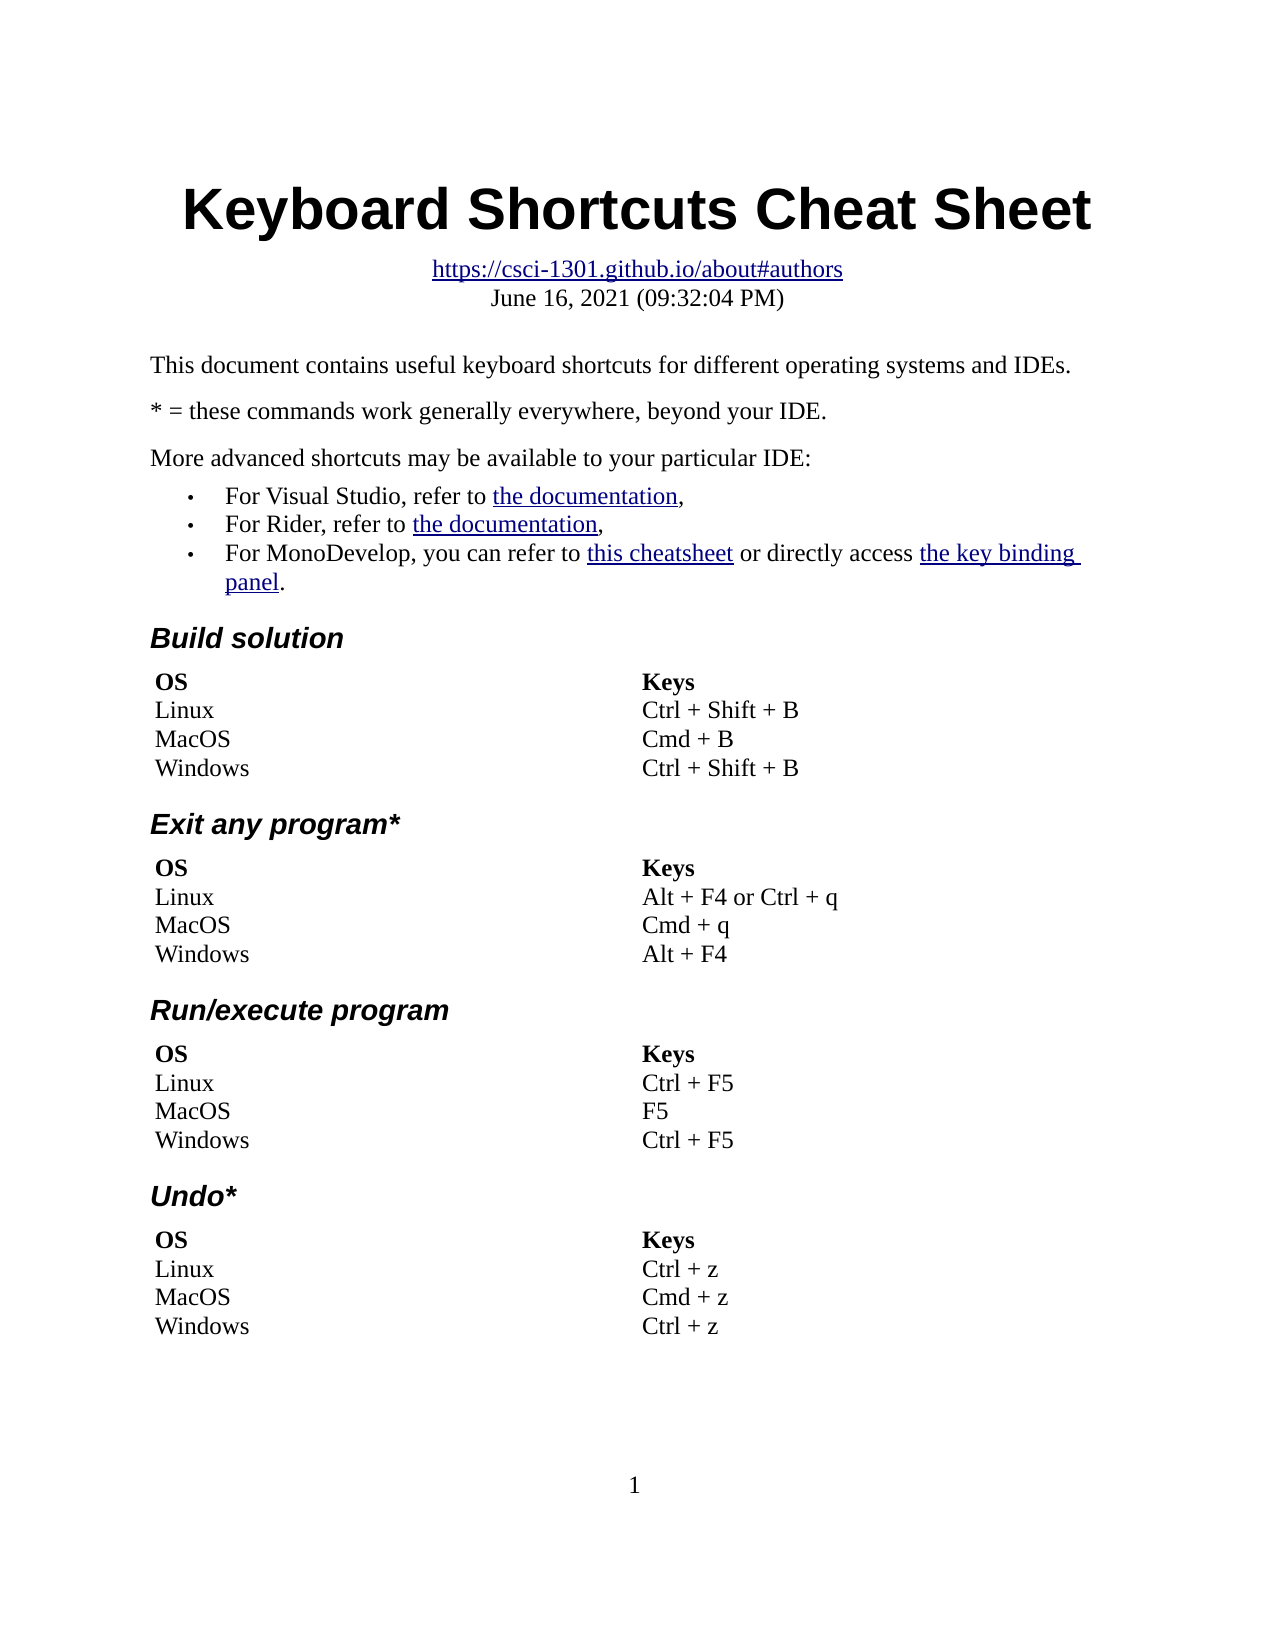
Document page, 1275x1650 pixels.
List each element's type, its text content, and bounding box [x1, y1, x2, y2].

table_cell Ctrl + Shift + B [638, 696, 1125, 724]
table_cell Ctrl + F5 [638, 1125, 1125, 1154]
subtitle Run/execute program [150, 993, 1125, 1026]
table_cell Linux [150, 1254, 637, 1282]
text * = these commands work generally everywhere, beyond your IDE. [150, 396, 1125, 425]
text https://csci-1301.github.io/about#authors [150, 254, 1125, 283]
text This document contains useful keyboard shortcuts for different operating systems and IDEs. [150, 350, 1125, 378]
table_cell Ctrl + F5 [638, 1068, 1125, 1096]
table_cell Windows [150, 1125, 637, 1154]
table_cell MacOS [150, 1096, 637, 1125]
table_cell Cmd + q [638, 910, 1125, 939]
list For Visual Studio, refer to the documentation, [187, 481, 1125, 509]
table_cell MacOS [150, 1283, 637, 1311]
table_cell MacOS [150, 910, 637, 939]
table_cell Windows [150, 1311, 637, 1340]
table_cell Ctrl + Shift + B [638, 753, 1125, 782]
table_cell Linux [150, 1068, 637, 1096]
subtitle Undo* [150, 1179, 1125, 1212]
table_cell Cmd + z [638, 1283, 1125, 1311]
table_cell Windows [150, 939, 637, 968]
table_cell Ctrl + z [638, 1311, 1125, 1340]
table_cell Linux [150, 882, 637, 910]
table_cell Cmd + B [638, 724, 1125, 753]
table_cell Linux [150, 696, 637, 724]
table_header Keys [638, 1039, 1125, 1068]
title Keyboard Shortcuts Cheat Sheet [150, 175, 1125, 242]
table_cell Windows [150, 753, 637, 782]
table_cell Alt + F4 or Ctrl + q [638, 882, 1125, 910]
subtitle Build solution [150, 621, 1125, 654]
table_header Keys [638, 853, 1125, 882]
table_cell MacOS [150, 724, 637, 753]
table_header OS [150, 853, 637, 882]
text More advanced shortcuts may be available to your particular IDE: [150, 443, 1125, 472]
table_header Keys [638, 667, 1125, 696]
table_cell F5 [638, 1096, 1125, 1125]
table_header OS [150, 1039, 637, 1068]
table_header OS [150, 667, 637, 696]
subtitle Exit any program* [150, 807, 1125, 840]
table_cell Alt + F4 [638, 939, 1125, 968]
list For Rider, refer to the documentation, [187, 509, 1125, 538]
table_header Keys [638, 1225, 1125, 1254]
list For MonoDevelop, you can refer to this cheatsheet or directly access the key binding panel. [187, 538, 1125, 596]
table_header OS [150, 1225, 637, 1254]
table_cell Ctrl + z [638, 1254, 1125, 1282]
text June 16, 2021 (09:32:04 PM) [150, 283, 1125, 312]
